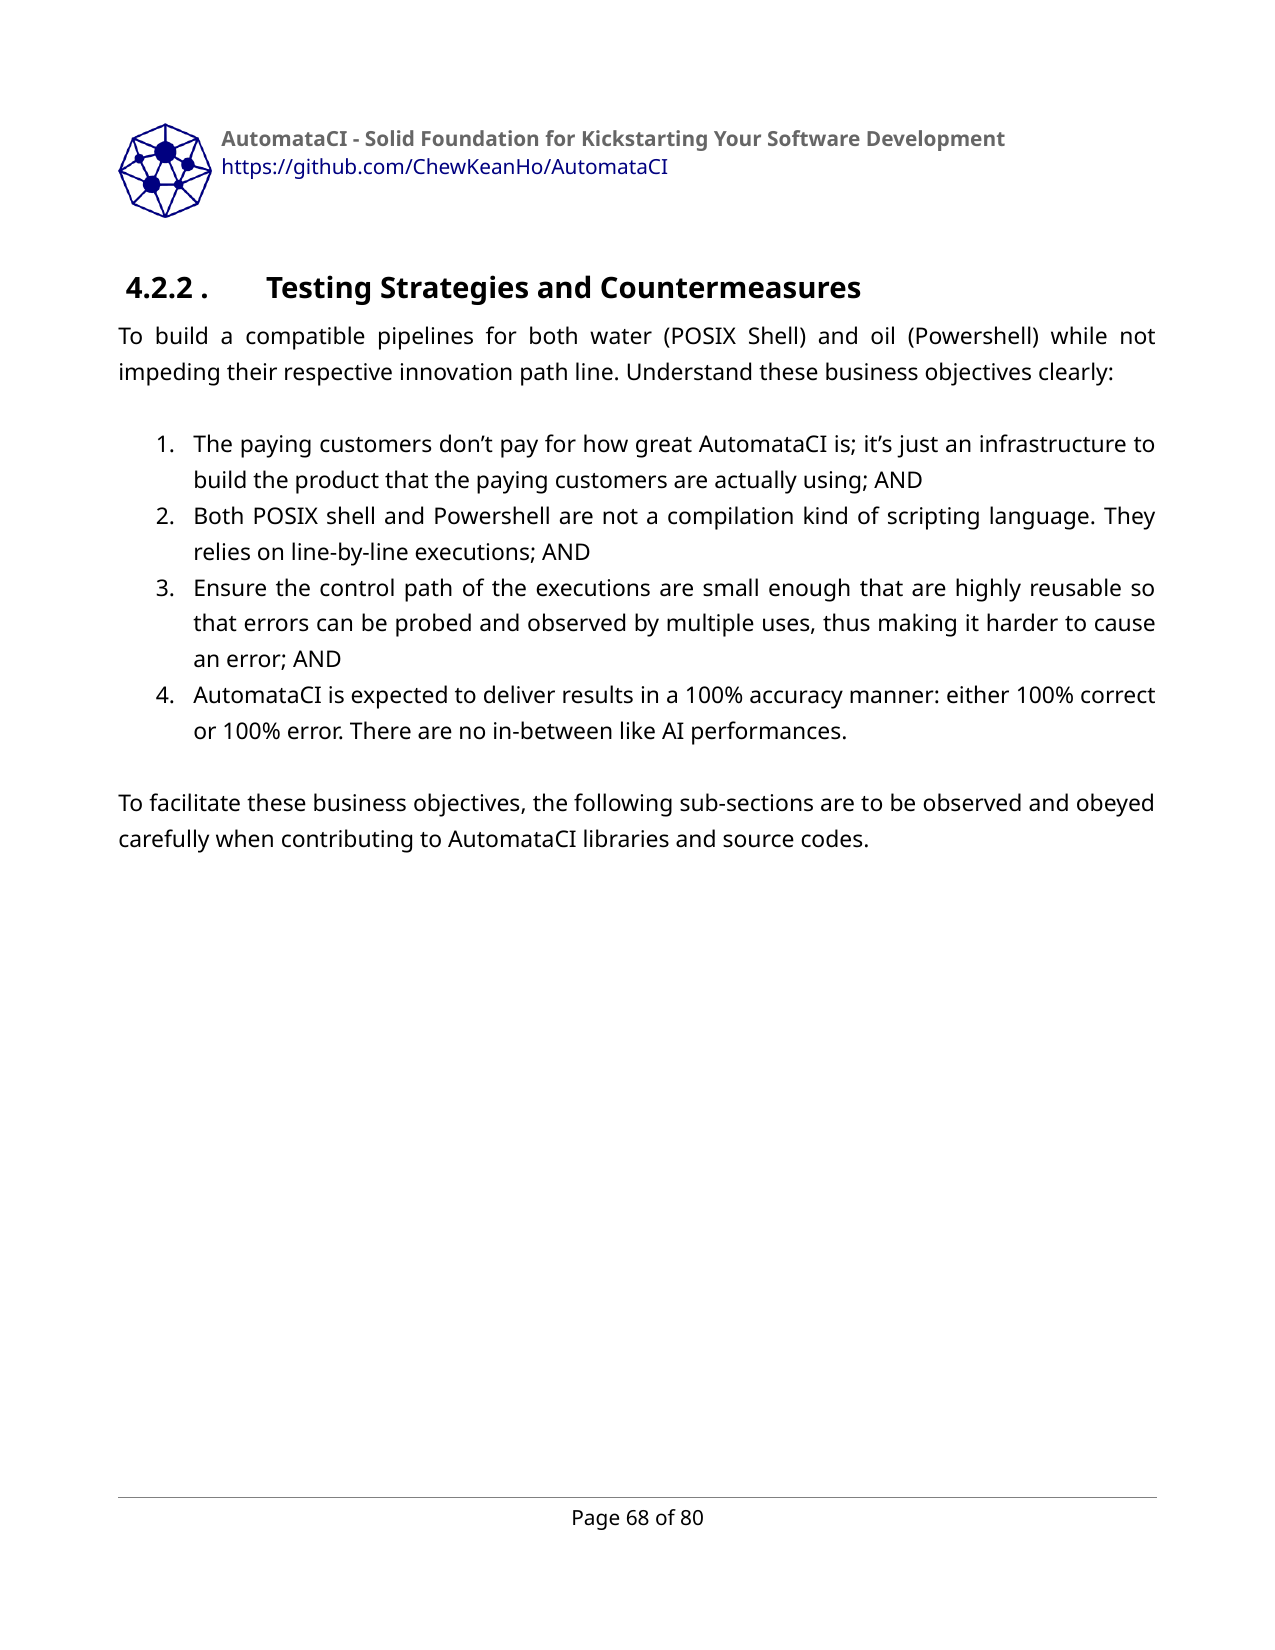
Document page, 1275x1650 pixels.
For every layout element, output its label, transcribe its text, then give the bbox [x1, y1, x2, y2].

picture [118, 123, 212, 218]
list The paying customers don’t pay for how great AutomataCI is; it’s just an infrastructure to build the product that the paying customers are actually using; AND [156, 428, 1157, 495]
subtitle Testing Strategies and Countermeasures [118, 267, 1157, 307]
list AutomataCI is expected to deliver results in a 100% accuracy manner: either 100% correct or 100% error. There are no in-between like AI performances. [156, 679, 1157, 746]
list Both POSIX shell and Powershell are not a compilation kind of scripting language. They relies on line-by-line executions; AND [156, 499, 1157, 567]
text To facilitate these business objectives, the following sub-sections are to be observed and obeyed carefully when contributing to AutomataCI libraries and source codes. [118, 787, 1157, 854]
list Ensure the control path of the executions are small enough that are highly reusable so that errors can be probed and observed by multiple uses, thus making it harder to cause an error; AND [156, 571, 1157, 674]
text To build a compatible pipelines for both water (POSIX Shell) and oil (Powershell) while not impeding their respective innovation path line. Understand these business objectives clearly: [118, 320, 1157, 387]
